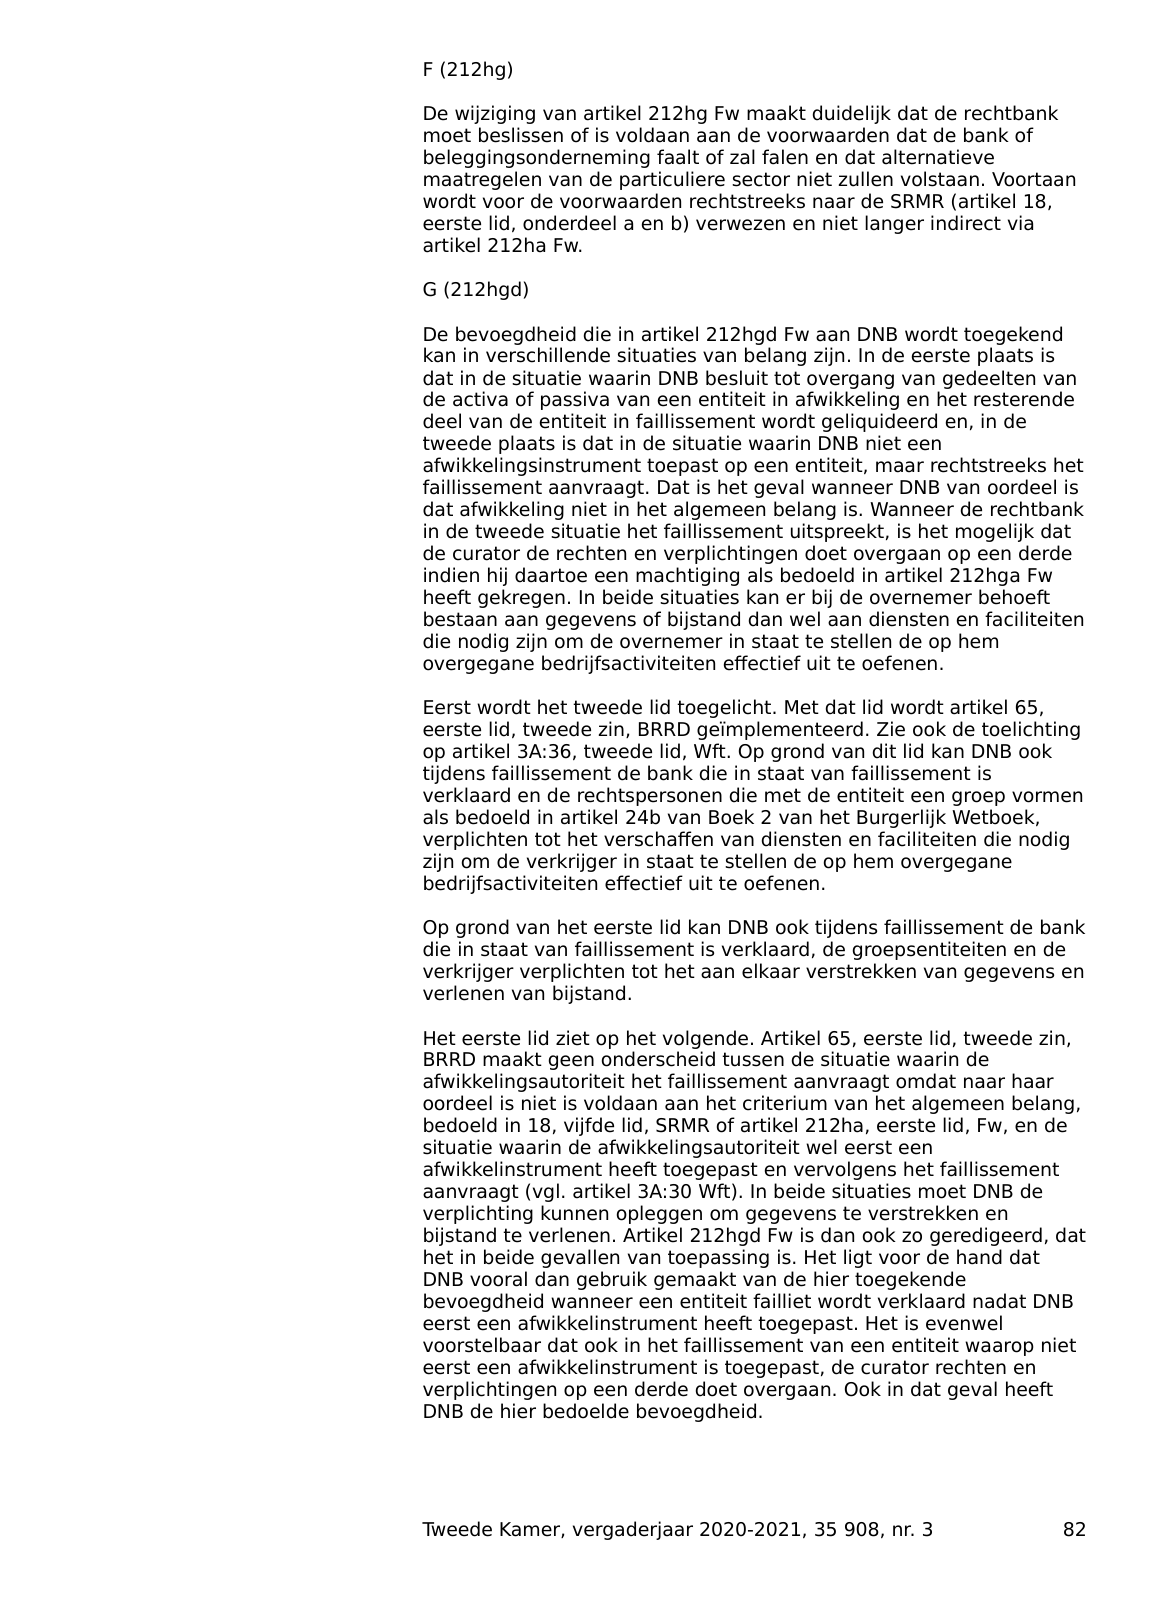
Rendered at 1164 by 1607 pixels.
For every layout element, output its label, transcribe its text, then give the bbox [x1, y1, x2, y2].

text De bevoegdheid die in artikel 212hgd Fw aan DNB wordt toegekend kan in verschillende situaties van belang zijn. In de eerste plaats is dat in de situatie waarin DNB besluit tot overgang van gedeelten van de activa of passiva van een entiteit in afwikkeling en het resterende deel van de entiteit in faillissement wordt geliquideerd en, in de tweede plaats is dat in de situatie waarin DNB niet een afwikkelingsinstrument toepast op een entiteit, maar rechtstreeks het faillissement aanvraagt. Dat is het geval wanneer DNB van oordeel is dat afwikkeling niet in het algemeen belang is. Wanneer de rechtbank in de tweede situatie het faillissement uitspreekt, is het mogelijk dat de curator de rechten en verplichtingen doet overgaan op een derde indien hij daartoe een machtiging als bedoeld in artikel 212hga Fw heeft gekregen. In beide situaties kan er bij de overnemer behoeft bestaan aan gegevens of bijstand dan wel aan diensten en faciliteiten die nodig zijn om de overnemer in staat te stellen de op hem overgegane bedrijfsactiviteiten effectief uit te oefenen. [422, 323, 1087, 675]
text De wijziging van artikel 212hg Fw maakt duidelijk dat de rechtbank moet beslissen of is voldaan aan de voorwaarden dat de bank of beleggingsonderneming faalt of zal falen en dat alternatieve maatregelen van de particuliere sector niet zullen volstaan. Voortaan wordt voor de voorwaarden rechtstreeks naar de SRMR (artikel 18, eerste lid, onderdeel a en b) verwezen en niet langer indirect via artikel 212ha Fw. [422, 103, 1087, 257]
subtitle G (212hgd) [422, 279, 1087, 301]
subtitle F (212hg) [422, 59, 1087, 81]
text Op grond van het eerste lid kan DNB ook tijdens faillissement de bank die in staat van faillissement is verklaard, de groepsentiteiten en de verkrijger verplichten tot het aan elkaar verstrekken van gegevens en verlenen van bijstand. [422, 917, 1087, 1005]
text Het eerste lid ziet op het volgende. Artikel 65, eerste lid, tweede zin, BRRD maakt geen onderscheid tussen de situatie waarin de afwikkelingsautoriteit het faillissement aanvraagt omdat naar haar oordeel is niet is voldaan aan het criterium van het algemeen belang, bedoeld in 18, vijfde lid, SRMR of artikel 212ha, eerste lid, Fw, en de situatie waarin de afwikkelingsautoriteit wel eerst een afwikkelinstrument heeft toegepast en vervolgens het faillissement aanvraagt (vgl. artikel 3A:30 Wft). In beide situaties moet DNB de verplichting kunnen opleggen om gegevens te verstrekken en bijstand te verlenen. Artikel 212hgd Fw is dan ook zo geredigeerd, dat het in beide gevallen van toepassing is. Het ligt voor de hand dat DNB vooral dan gebruik gemaakt van de hier toegekende bevoegdheid wanneer een entiteit failliet wordt verklaard nadat DNB eerst een afwikkelinstrument heeft toegepast. Het is evenwel voorstelbaar dat ook in het faillissement van een entiteit waarop niet eerst een afwikkelinstrument is toegepast, de curator rechten en verplichtingen op een derde doet overgaan. Ook in dat geval heeft DNB de hier bedoelde bevoegdheid. [422, 1027, 1087, 1423]
text Eerst wordt het tweede lid toegelicht. Met dat lid wordt artikel 65, eerste lid, tweede zin, BRRD geïmplementeerd. Zie ook de toelichting op artikel 3A:36, tweede lid, Wft. Op grond van dit lid kan DNB ook tijdens faillissement de bank die in staat van faillissement is verklaard en de rechtspersonen die met de entiteit een groep vormen als bedoeld in artikel 24b van Boek 2 van het Burgerlijk Wetboek, verplichten tot het verschaffen van diensten en faciliteiten die nodig zijn om de verkrijger in staat te stellen de op hem overgegane bedrijfsactiviteiten effectief uit te oefenen. [422, 697, 1087, 895]
